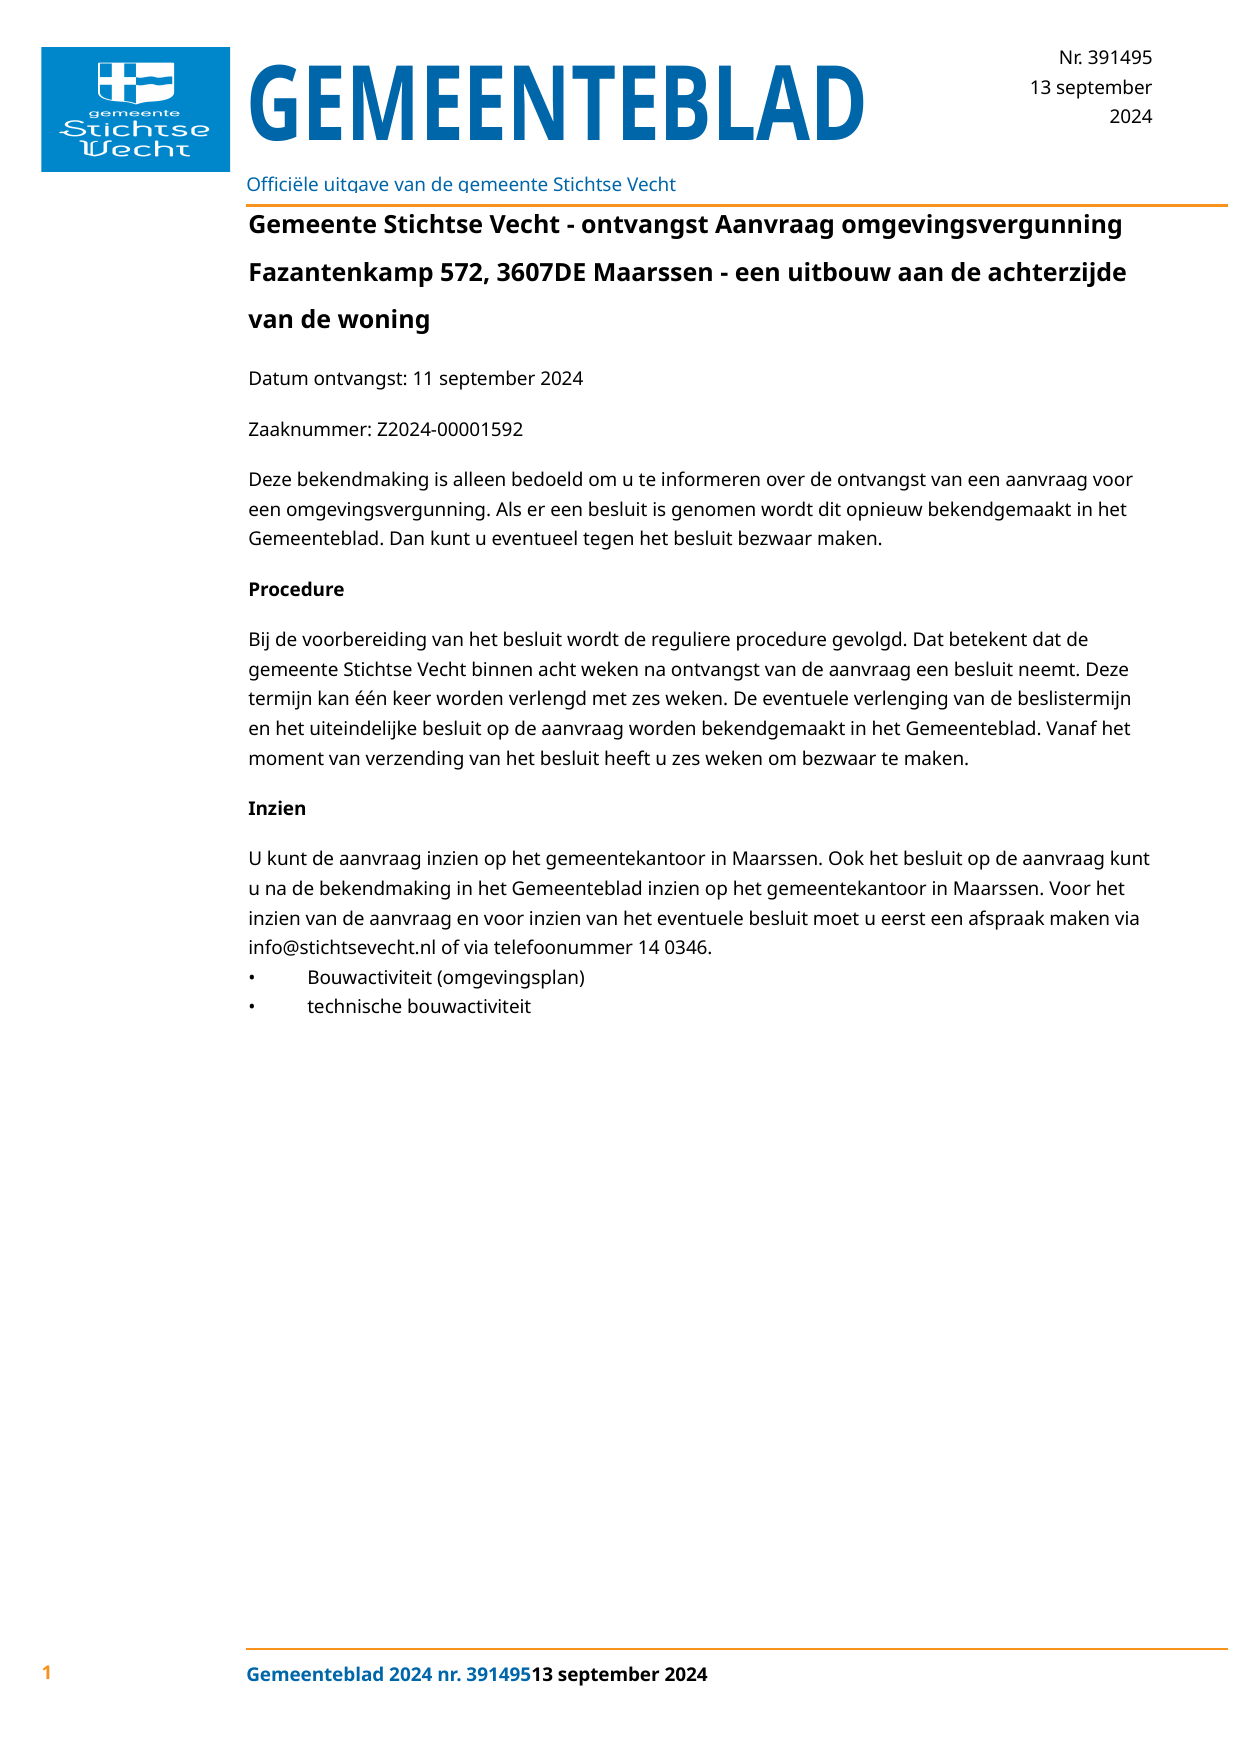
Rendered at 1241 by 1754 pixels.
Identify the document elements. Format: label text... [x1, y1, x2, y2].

text Gemeente Stichtse Vecht - ontvangst Aanvraag omgevingsvergunning Fazantenkamp 572, 3607DE Maarssen - een uitbouw aan de achterzijde van de woning [248, 207, 1152, 336]
list Bouwactiviteit (omgevingsplan) [248, 964, 1152, 989]
picture [137, 63, 174, 103]
text Bij de voorbereiding van het besluit wordt de reguliere procedure gevolgd. Dat betekent dat de gemeente Stichtse Vecht binnen acht weken na ontvangst van de aanvraag een besluit neemt. Deze termijn kan één keer worden verlengd met zes weken. De eventuele verlenging van de beslistermijn en het uiteindelijke besluit op de aanvraag worden bekendgemaakt in het Gemeenteblad. Vanaf het moment van verzending van het besluit heeft u zes weken om bezwaar te maken. [248, 626, 1152, 770]
list technische bouwactiviteit [248, 993, 1152, 1019]
text Datum ontvangst: 11 september 2024 [248, 366, 1152, 391]
text Procedure [248, 576, 1152, 602]
text U kunt de aanvraag inzien op het gemeentekantoor in Maarssen. Ook het besluit op de aanvraag kunt u na de bekendmaking in het Gemeenteblad inzien op het gemeentekantoor in Maarssen. Voor het inzien van de aanvraag en voor inzien van het eventuele besluit moet u eerst een afspraak maken via info@stichtsevecht.nl of via telefoonummer 14 0346. [248, 846, 1152, 960]
text Deze bekendmaking is alleen bedoeld om u te informeren over de ontvangst van een aanvraag voor een omgevingsvergunning. Als er een besluit is genomen wordt dit opnieuw bekendgemaakt in het Gemeenteblad. Dan kunt u eventueel tegen het besluit bezwaar maken. [248, 466, 1152, 551]
text Zaaknummer: Z2024-00001592 [248, 416, 1152, 442]
picture [99, 63, 135, 101]
text Inzien [248, 795, 1152, 821]
